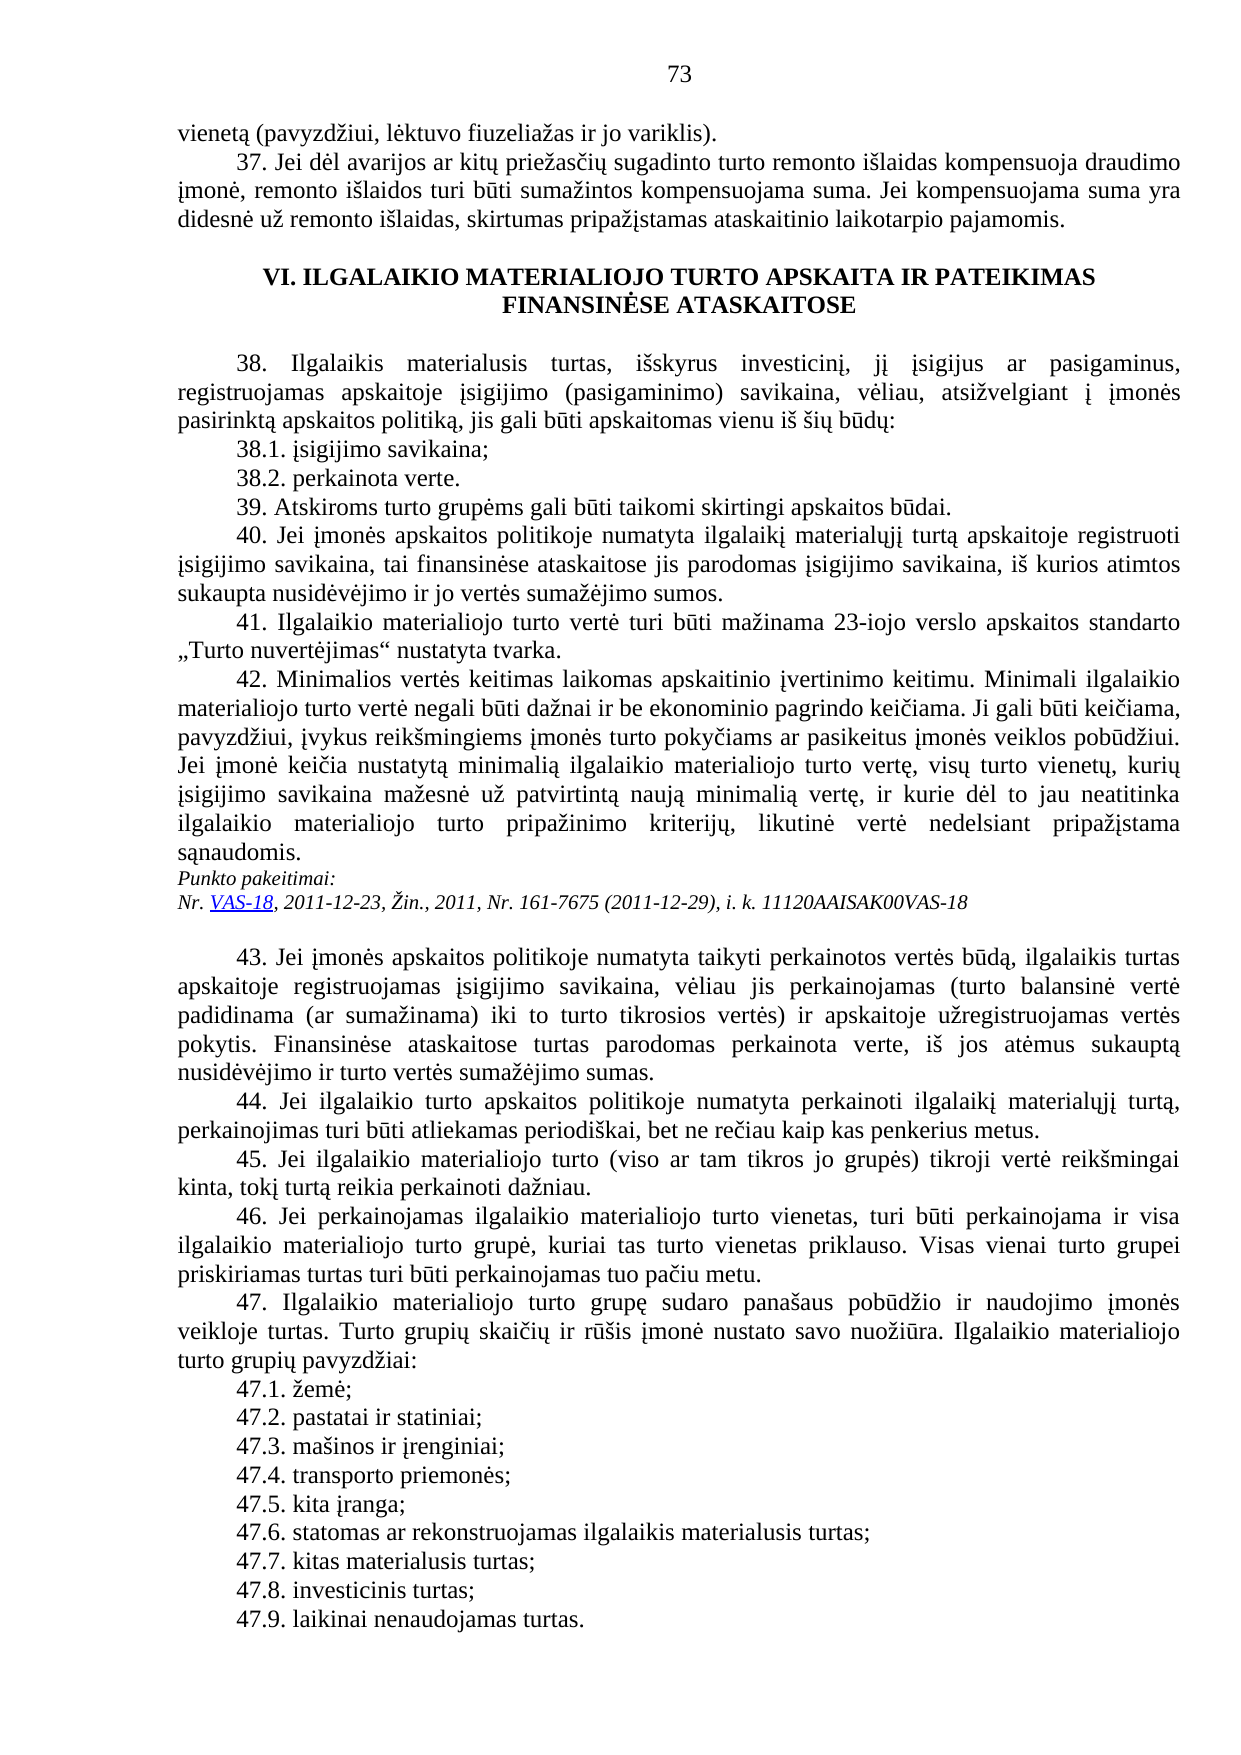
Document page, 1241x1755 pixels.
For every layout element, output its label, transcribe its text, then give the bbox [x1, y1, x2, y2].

text 45. Jei ilgalaikio materialiojo turto (viso ar tam tikros jo grupės) tikroji vertė reikšmingai kinta, tokį turtą reikia perkainoti dažniau. [177, 1144, 1181, 1201]
text 41. Ilgalaikio materialiojo turto vertė turi būti mažinama 23-iojo verslo apskaitos standarto „Turto nuvertėjimas“ nustatyta tvarka. [177, 607, 1181, 664]
text 40. Jei įmonės apskaitos politikoje numatyta ilgalaikį materialųjį turtą apskaitoje registruoti įsigijimo savikaina, tai finansinėse ataskaitose jis parodomas įsigijimo savikaina, iš kurios atimtos sukaupta nusidėvėjimo ir jo vertės sumažėjimo sumos. [177, 521, 1181, 607]
text VI. ILGALAIKIO MATERIALIOJO TURTO APSKAITA IR PATEIKIMAS FINANSINĖSE ATASKAITOSE [177, 262, 1181, 319]
text 47.8. investicinis turtas; [177, 1575, 1181, 1604]
text Punkto pakeitimai: [177, 866, 1181, 890]
text 46. Jei perkainojamas ilgalaikio materialiojo turto vienetas, turi būti perkainojama ir visa ilgalaikio materialiojo turto grupė, kuriai tas turto vienetas priklauso. Visas vienai turto grupei priskiriamas turtas turi būti perkainojamas tuo pačiu metu. [177, 1201, 1181, 1287]
text 38. Ilgalaikis materialusis turtas, išskyrus investicinį, jį įsigijus ar pasigaminus, registruojamas apskaitoje įsigijimo (pasigaminimo) savikaina, vėliau, atsižvelgiant į įmonės pasirinktą apskaitos politiką, jis gali būti apskaitomas vienu iš šių būdų: [177, 348, 1181, 434]
text 43. Jei įmonės apskaitos politikoje numatyta taikyti perkainotos vertės būdą, ilgalaikis turtas apskaitoje registruojamas įsigijimo savikaina, vėliau jis perkainojamas (turto balansinė vertė padidinama (ar sumažinama) iki to turto tikrosios vertės) ir apskaitoje užregistruojamas vertės pokytis. Finansinėse ataskaitose turtas parodomas perkainota verte, iš jos atėmus sukauptą nusidėvėjimo ir turto vertės sumažėjimo sumas. [177, 942, 1181, 1086]
text 47.9. laikinai nenaudojamas turtas. [177, 1604, 1181, 1632]
text 37. Jei dėl avarijos ar kitų priežasčių sugadinto turto remonto išlaidas kompensuoja draudimo įmonė, remonto išlaidos turi būti sumažintos kompensuojama suma. Jei kompensuojama suma yra didesnė už remonto išlaidas, skirtumas pripažįstamas ataskaitinio laikotarpio pajamomis. [177, 147, 1181, 233]
text Nr. VAS-18, 2011-12-23, Žin., 2011, Nr. 161-7675 (2011-12-29), i. k. 11120AAISAK00VAS-18 [177, 890, 1181, 914]
text 39. Atskiroms turto grupėms gali būti taikomi skirtingi apskaitos būdai. [177, 492, 1181, 521]
text 47.2. pastatai ir statiniai; [177, 1402, 1181, 1431]
text 47.3. mašinos ir įrenginiai; [177, 1431, 1181, 1460]
text 38.2. perkainota verte. [177, 463, 1181, 492]
text 47.5. kita įranga; [177, 1489, 1181, 1517]
text 47. Ilgalaikio materialiojo turto grupę sudaro panašaus pobūdžio ir naudojimo įmonės veikloje turtas. Turto grupių skaičių ir rūšis įmonė nustato savo nuožiūra. Ilgalaikio materialiojo turto grupių pavyzdžiai: [177, 1287, 1181, 1374]
text 38.1. įsigijimo savikaina; [177, 434, 1181, 463]
text 47.7. kitas materialusis turtas; [177, 1546, 1181, 1575]
text 47.4. transporto priemonės; [177, 1460, 1181, 1489]
text 47.6. statomas ar rekonstruojamas ilgalaikis materialusis turtas; [177, 1517, 1181, 1546]
text 44. Jei ilgalaikio turto apskaitos politikoje numatyta perkainoti ilgalaikį materialųjį turtą, perkainojimas turi būti atliekamas periodiškai, bet ne rečiau kaip kas penkerius metus. [177, 1086, 1181, 1144]
text 42. Minimalios vertės keitimas laikomas apskaitinio įvertinimo keitimu. Minimali ilgalaikio materialiojo turto vertė negali būti dažnai ir be ekonominio pagrindo keičiama. Ji gali būti keičiama, pavyzdžiui, įvykus reikšmingiems įmonės turto pokyčiams ar pasikeitus įmonės veiklos pobūdžiui. Jei įmonė keičia nustatytą minimalią ilgalaikio materialiojo turto vertę, visų turto vienetų, kurių įsigijimo savikaina mažesnė už patvirtintą naują minimalią vertę, ir kurie dėl to jau neatitinka ilgalaikio materialiojo turto pripažinimo kriterijų, likutinė vertė nedelsiant pripažįstama sąnaudomis. [177, 664, 1181, 866]
text vienetą (pavyzdžiui, lėktuvo fiuzeliažas ir jo variklis). [177, 118, 1181, 147]
text 47.1. žemė; [177, 1374, 1181, 1402]
